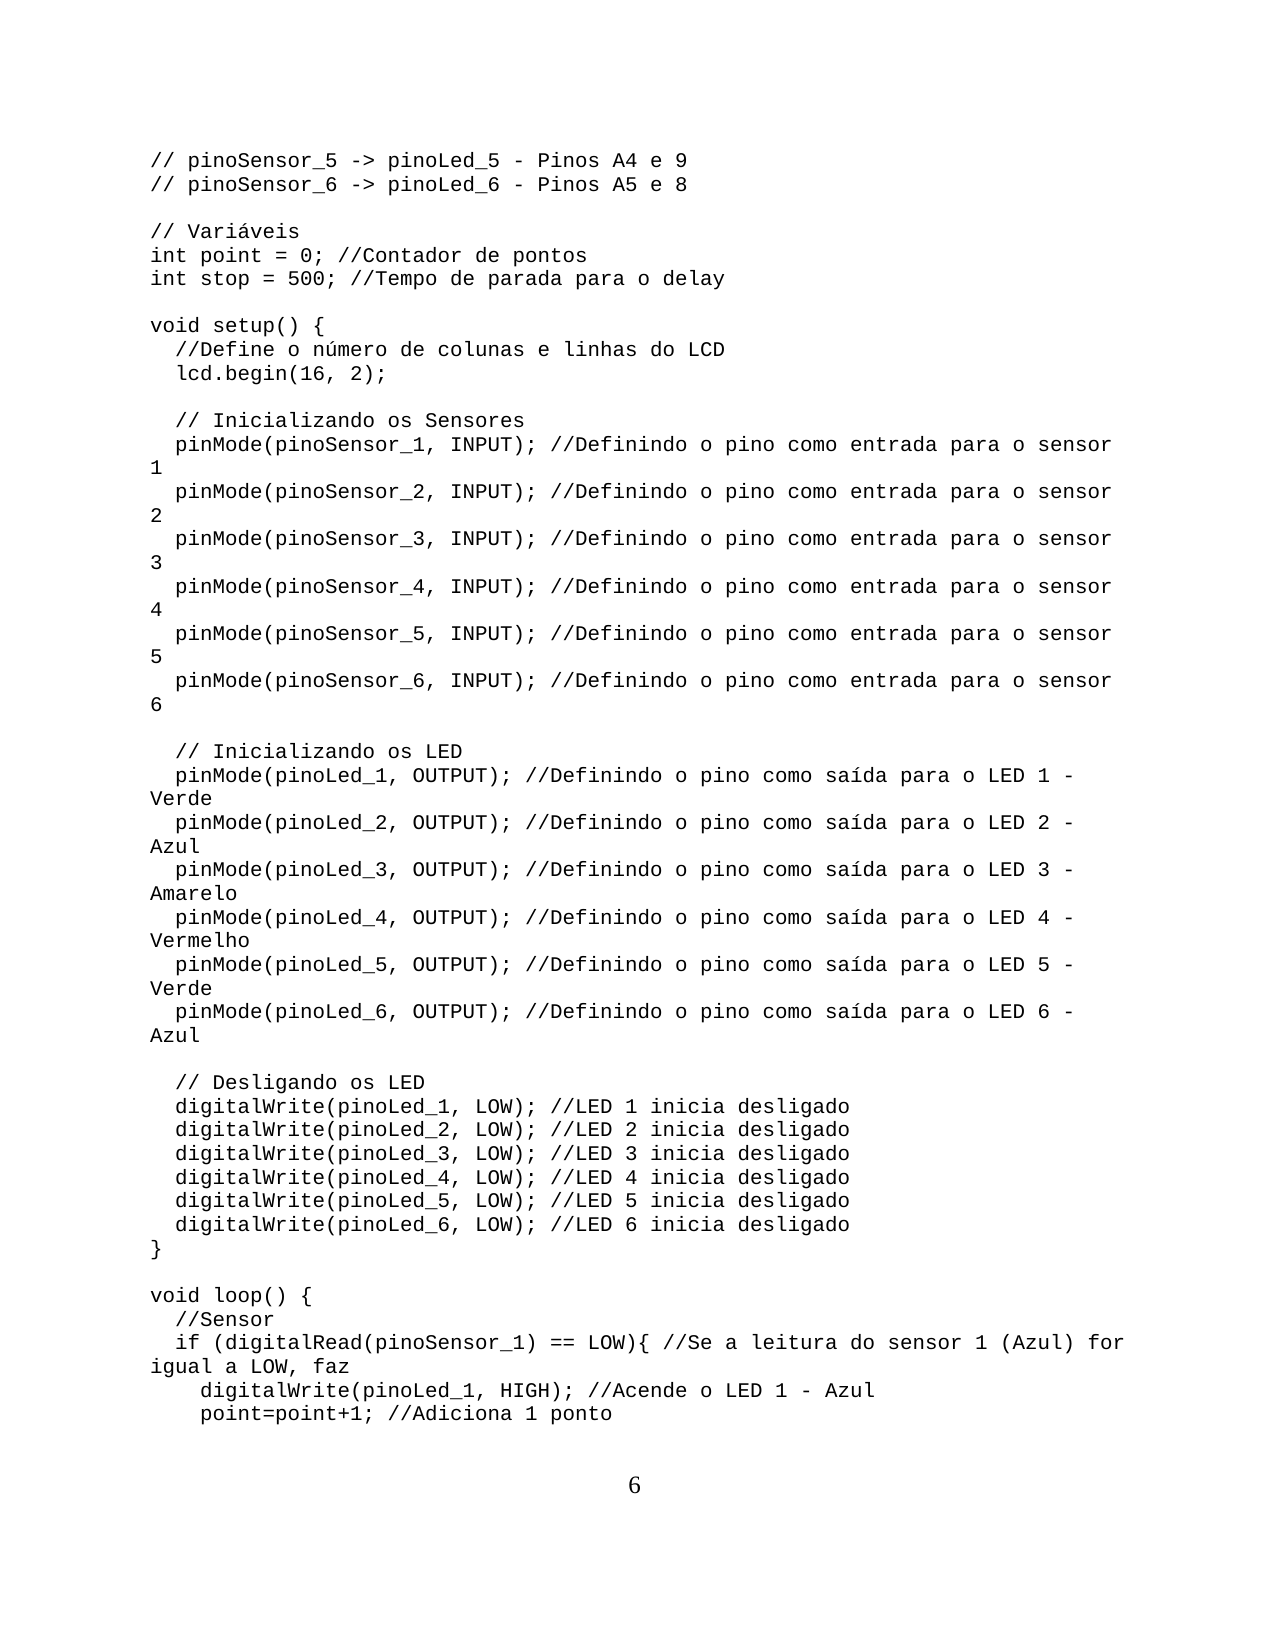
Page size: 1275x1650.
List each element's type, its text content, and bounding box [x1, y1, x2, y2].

text // pinoSensor_5 -> pinoLed_5 - Pinos A4 e 9 [150, 150, 1125, 174]
text void setup() { [150, 316, 1125, 339]
text digitalWrite(pinoLed_1, HIGH); //Acende o LED 1 - Azul [150, 1379, 1125, 1403]
text if (digitalRead(pinoSensor_1) == LOW){ //Se a leitura do sensor 1 (Azul) for igual a LOW, faz [150, 1332, 1125, 1379]
text pinMode(pinoSensor_5, INPUT); //Definindo o pino como entrada para o sensor 5 [150, 623, 1125, 670]
text pinMode(pinoLed_6, OUTPUT); //Definindo o pino como saída para o LED 6 - Azul [150, 1001, 1125, 1048]
text digitalWrite(pinoLed_4, LOW); //LED 4 inicia desligado [150, 1167, 1125, 1190]
text point=point+1; //Adiciona 1 ponto [150, 1403, 1125, 1427]
text //Sensor [150, 1309, 1125, 1332]
text pinMode(pinoSensor_3, INPUT); //Definindo o pino como entrada para o sensor 3 [150, 528, 1125, 576]
text //Define o número de colunas e linhas do LCD [150, 339, 1125, 363]
text // Inicializando os LED [150, 741, 1125, 765]
text // Desligando os LED [150, 1072, 1125, 1096]
text // Inicializando os Sensores [150, 410, 1125, 434]
text pinMode(pinoLed_2, OUTPUT); //Definindo o pino como saída para o LED 2 - Azul [150, 812, 1125, 859]
text pinMode(pinoLed_5, OUTPUT); //Definindo o pino como saída para o LED 5 - Verde [150, 954, 1125, 1001]
text pinMode(pinoSensor_2, INPUT); //Definindo o pino como entrada para o sensor 2 [150, 481, 1125, 528]
text } [150, 1238, 1125, 1261]
text pinMode(pinoSensor_4, INPUT); //Definindo o pino como entrada para o sensor 4 [150, 576, 1125, 623]
text pinMode(pinoLed_1, OUTPUT); //Definindo o pino como saída para o LED 1 - Verde [150, 765, 1125, 812]
text void loop() { [150, 1285, 1125, 1309]
text digitalWrite(pinoLed_2, LOW); //LED 2 inicia desligado [150, 1119, 1125, 1143]
text // pinoSensor_6 -> pinoLed_6 - Pinos A5 e 8 [150, 174, 1125, 197]
text pinMode(pinoLed_3, OUTPUT); //Definindo o pino como saída para o LED 3 - Amarelo [150, 859, 1125, 907]
text lcd.begin(16, 2); [150, 363, 1125, 386]
text pinMode(pinoSensor_6, INPUT); //Definindo o pino como entrada para o sensor 6 [150, 670, 1125, 717]
text digitalWrite(pinoLed_3, LOW); //LED 3 inicia desligado [150, 1143, 1125, 1167]
text digitalWrite(pinoLed_6, LOW); //LED 6 inicia desligado [150, 1214, 1125, 1238]
text pinMode(pinoLed_4, OUTPUT); //Definindo o pino como saída para o LED 4 - Vermelho [150, 907, 1125, 954]
text int point = 0; //Contador de pontos [150, 244, 1125, 268]
text digitalWrite(pinoLed_5, LOW); //LED 5 inicia desligado [150, 1190, 1125, 1214]
text // Variáveis [150, 221, 1125, 244]
text pinMode(pinoSensor_1, INPUT); //Definindo o pino como entrada para o sensor 1 [150, 434, 1125, 481]
text digitalWrite(pinoLed_1, LOW); //LED 1 inicia desligado [150, 1096, 1125, 1119]
text int stop = 500; //Tempo de parada para o delay [150, 268, 1125, 292]
